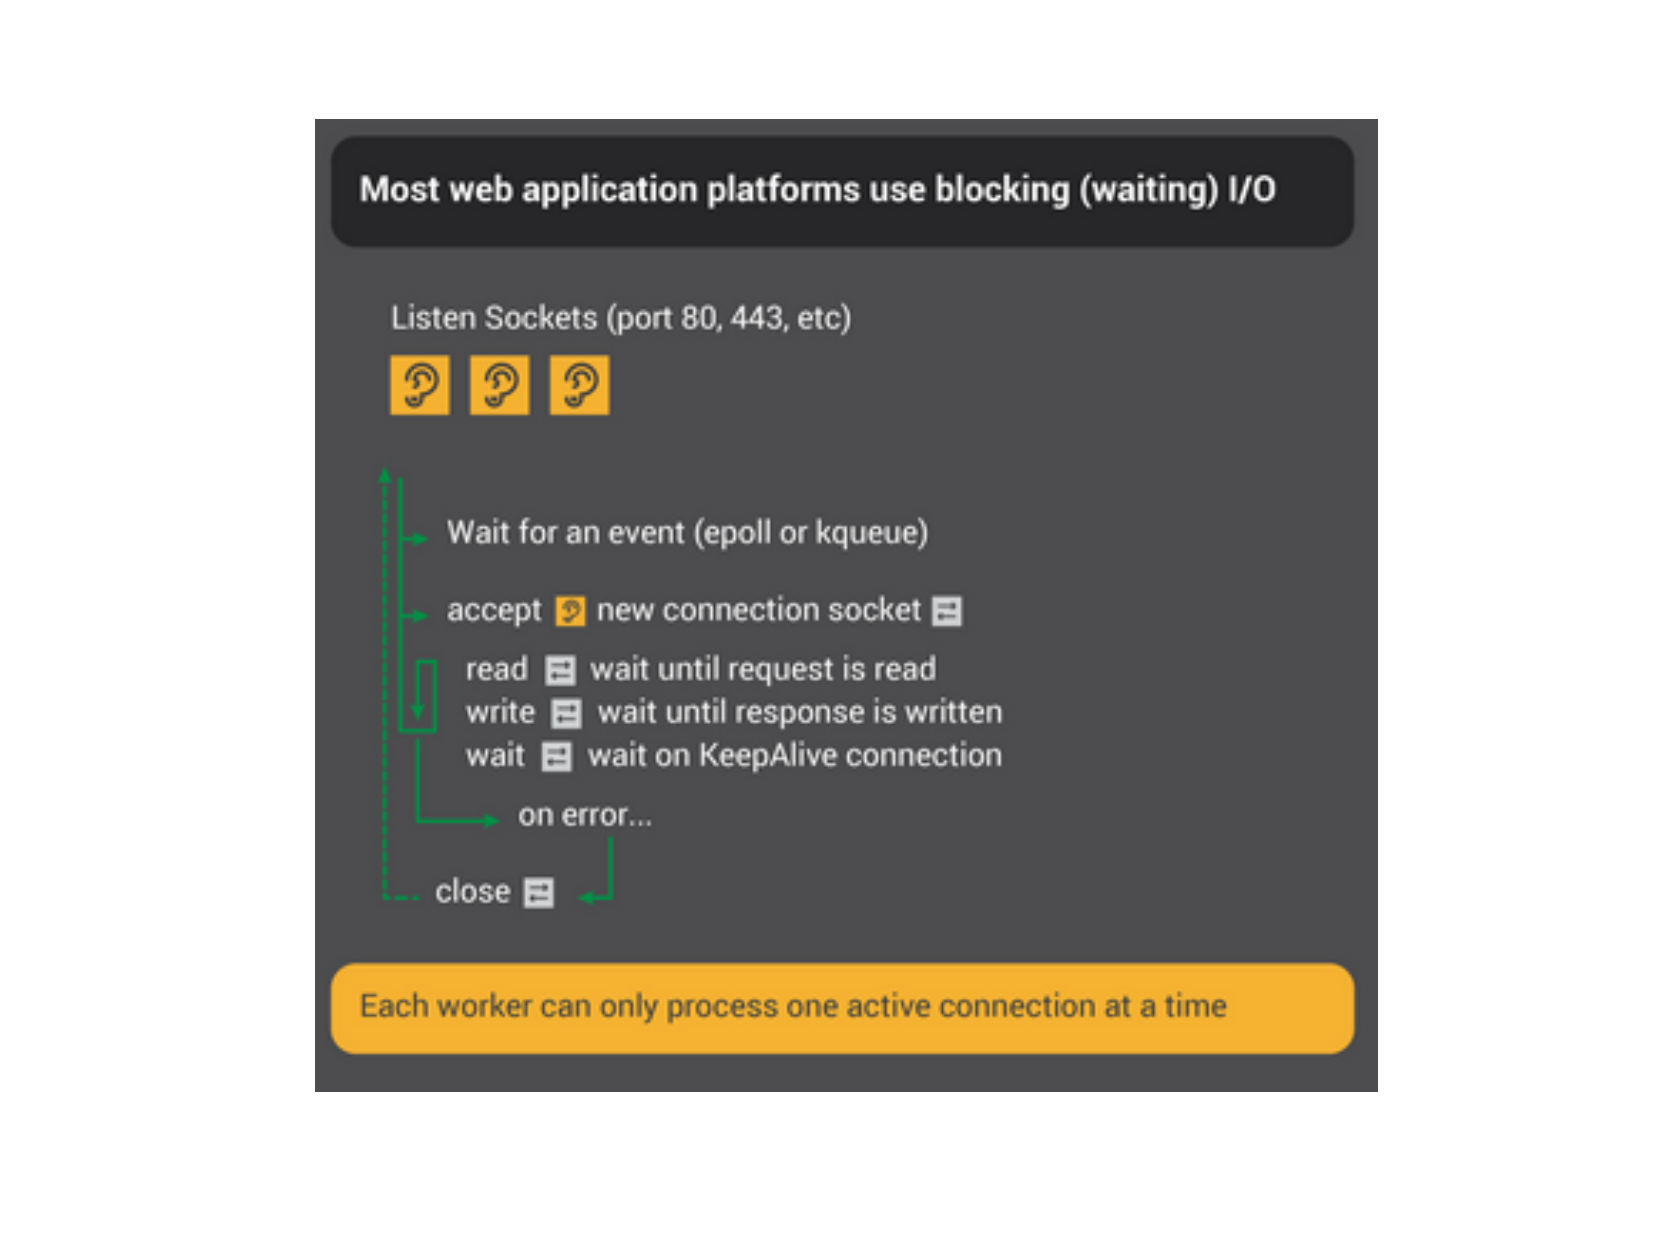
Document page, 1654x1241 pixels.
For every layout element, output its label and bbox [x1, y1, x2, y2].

picture [315, 119, 1378, 1092]
